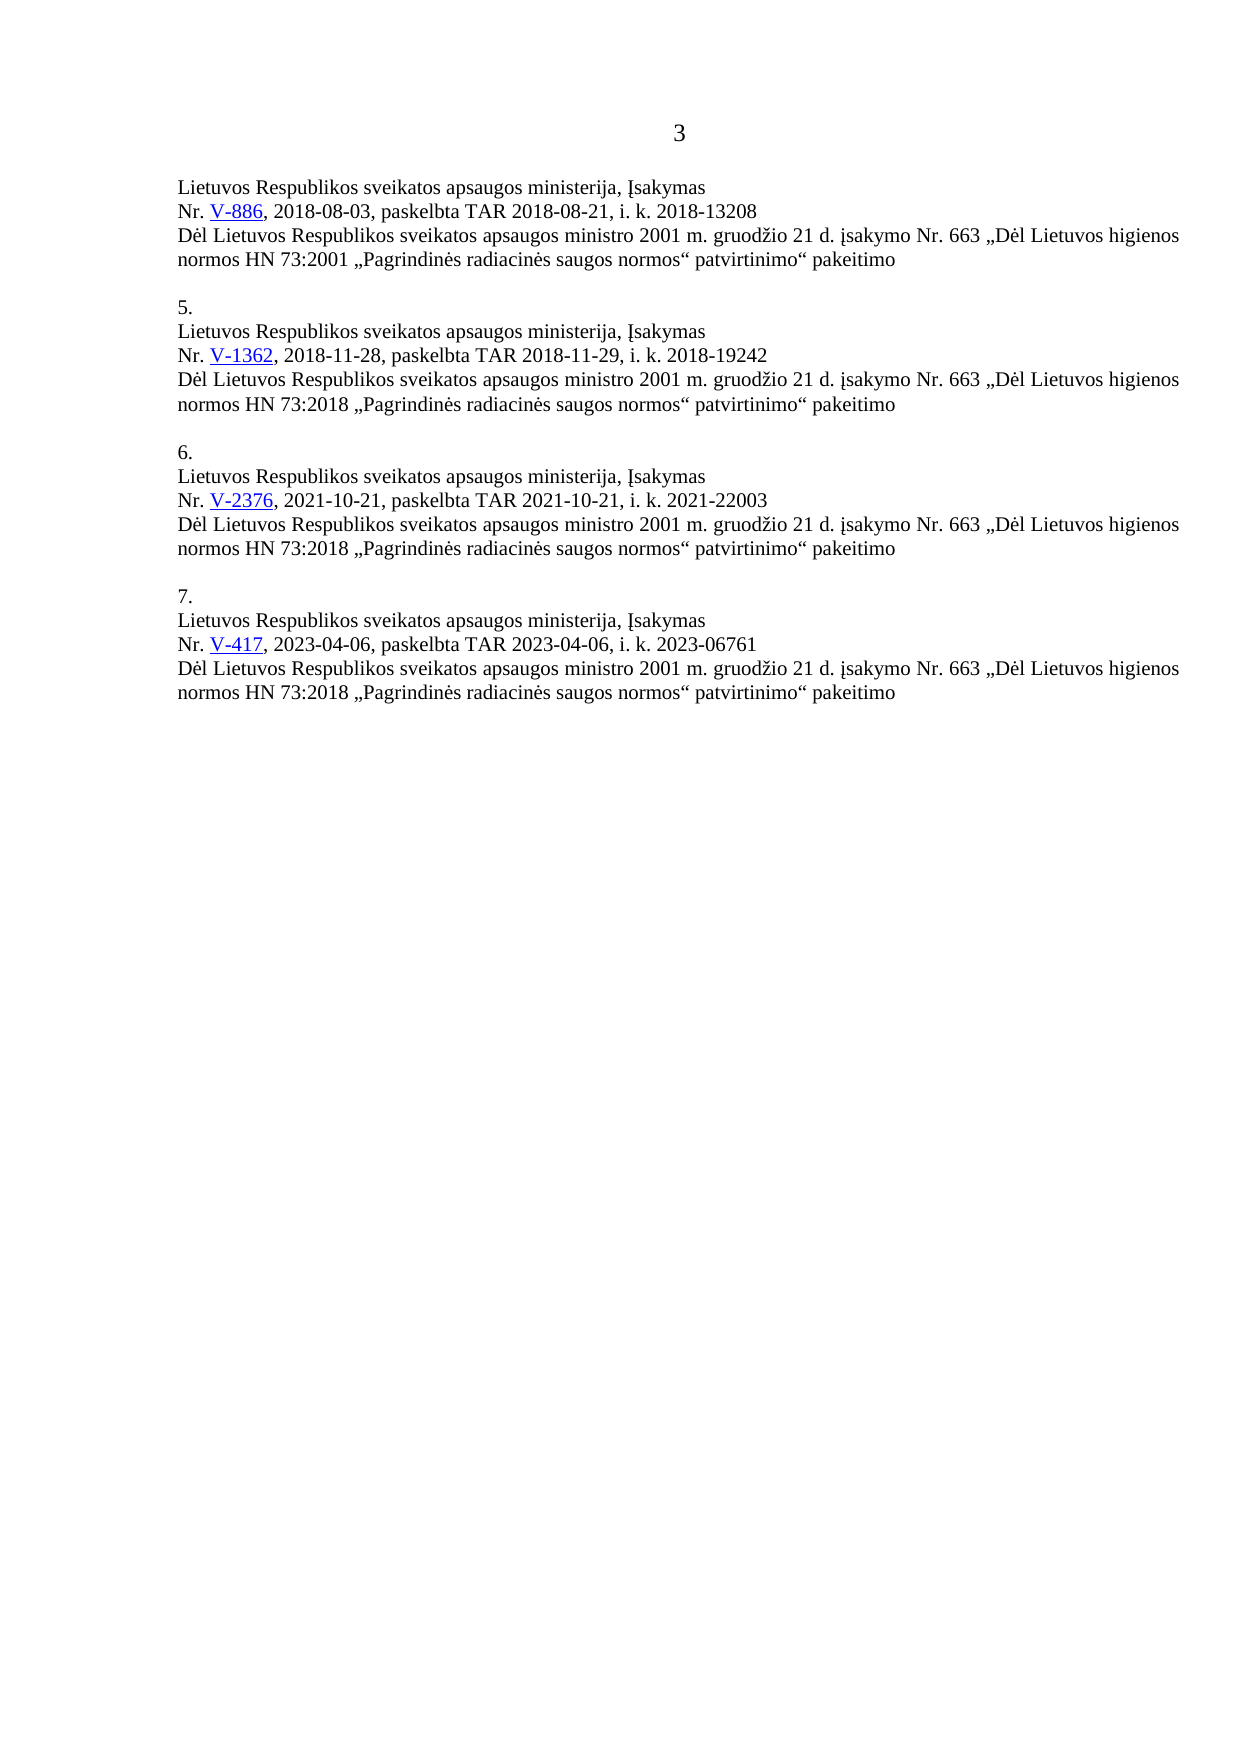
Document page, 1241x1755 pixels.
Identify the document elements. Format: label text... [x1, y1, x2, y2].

text 7. [177, 584, 1181, 608]
text Nr. V-886, 2018-08-03, paskelbta TAR 2018-08-21, i. k. 2018-13208 [177, 199, 1181, 223]
text Dėl Lietuvos Respublikos sveikatos apsaugos ministro 2001 m. gruodžio 21 d. įsakymo Nr. 663 „Dėl Lietuvos higienos normos HN 73:2018 „Pagrindinės radiacinės saugos normos“ patvirtinimo“ pakeitimo [177, 512, 1181, 560]
text Dėl Lietuvos Respublikos sveikatos apsaugos ministro 2001 m. gruodžio 21 d. įsakymo Nr. 663 „Dėl Lietuvos higienos normos HN 73:2018 „Pagrindinės radiacinės saugos normos“ patvirtinimo“ pakeitimo [177, 367, 1181, 416]
text Dėl Lietuvos Respublikos sveikatos apsaugos ministro 2001 m. gruodžio 21 d. įsakymo Nr. 663 „Dėl Lietuvos higienos normos HN 73:2001 „Pagrindinės radiacinės saugos normos“ patvirtinimo“ pakeitimo [177, 223, 1181, 271]
text Nr. V-417, 2023-04-06, paskelbta TAR 2023-04-06, i. k. 2023-06761 [177, 632, 1181, 656]
text Lietuvos Respublikos sveikatos apsaugos ministerija, Įsakymas [177, 319, 1181, 343]
text Lietuvos Respublikos sveikatos apsaugos ministerija, Įsakymas [177, 175, 1181, 199]
text Dėl Lietuvos Respublikos sveikatos apsaugos ministro 2001 m. gruodžio 21 d. įsakymo Nr. 663 „Dėl Lietuvos higienos normos HN 73:2018 „Pagrindinės radiacinės saugos normos“ patvirtinimo“ pakeitimo [177, 656, 1181, 704]
text Lietuvos Respublikos sveikatos apsaugos ministerija, Įsakymas [177, 608, 1181, 632]
text 6. [177, 439, 1181, 464]
text 5. [177, 295, 1181, 319]
text Lietuvos Respublikos sveikatos apsaugos ministerija, Įsakymas [177, 464, 1181, 488]
text Nr. V-2376, 2021-10-21, paskelbta TAR 2021-10-21, i. k. 2021-22003 [177, 488, 1181, 512]
text Nr. V-1362, 2018-11-28, paskelbta TAR 2018-11-29, i. k. 2018-19242 [177, 343, 1181, 367]
